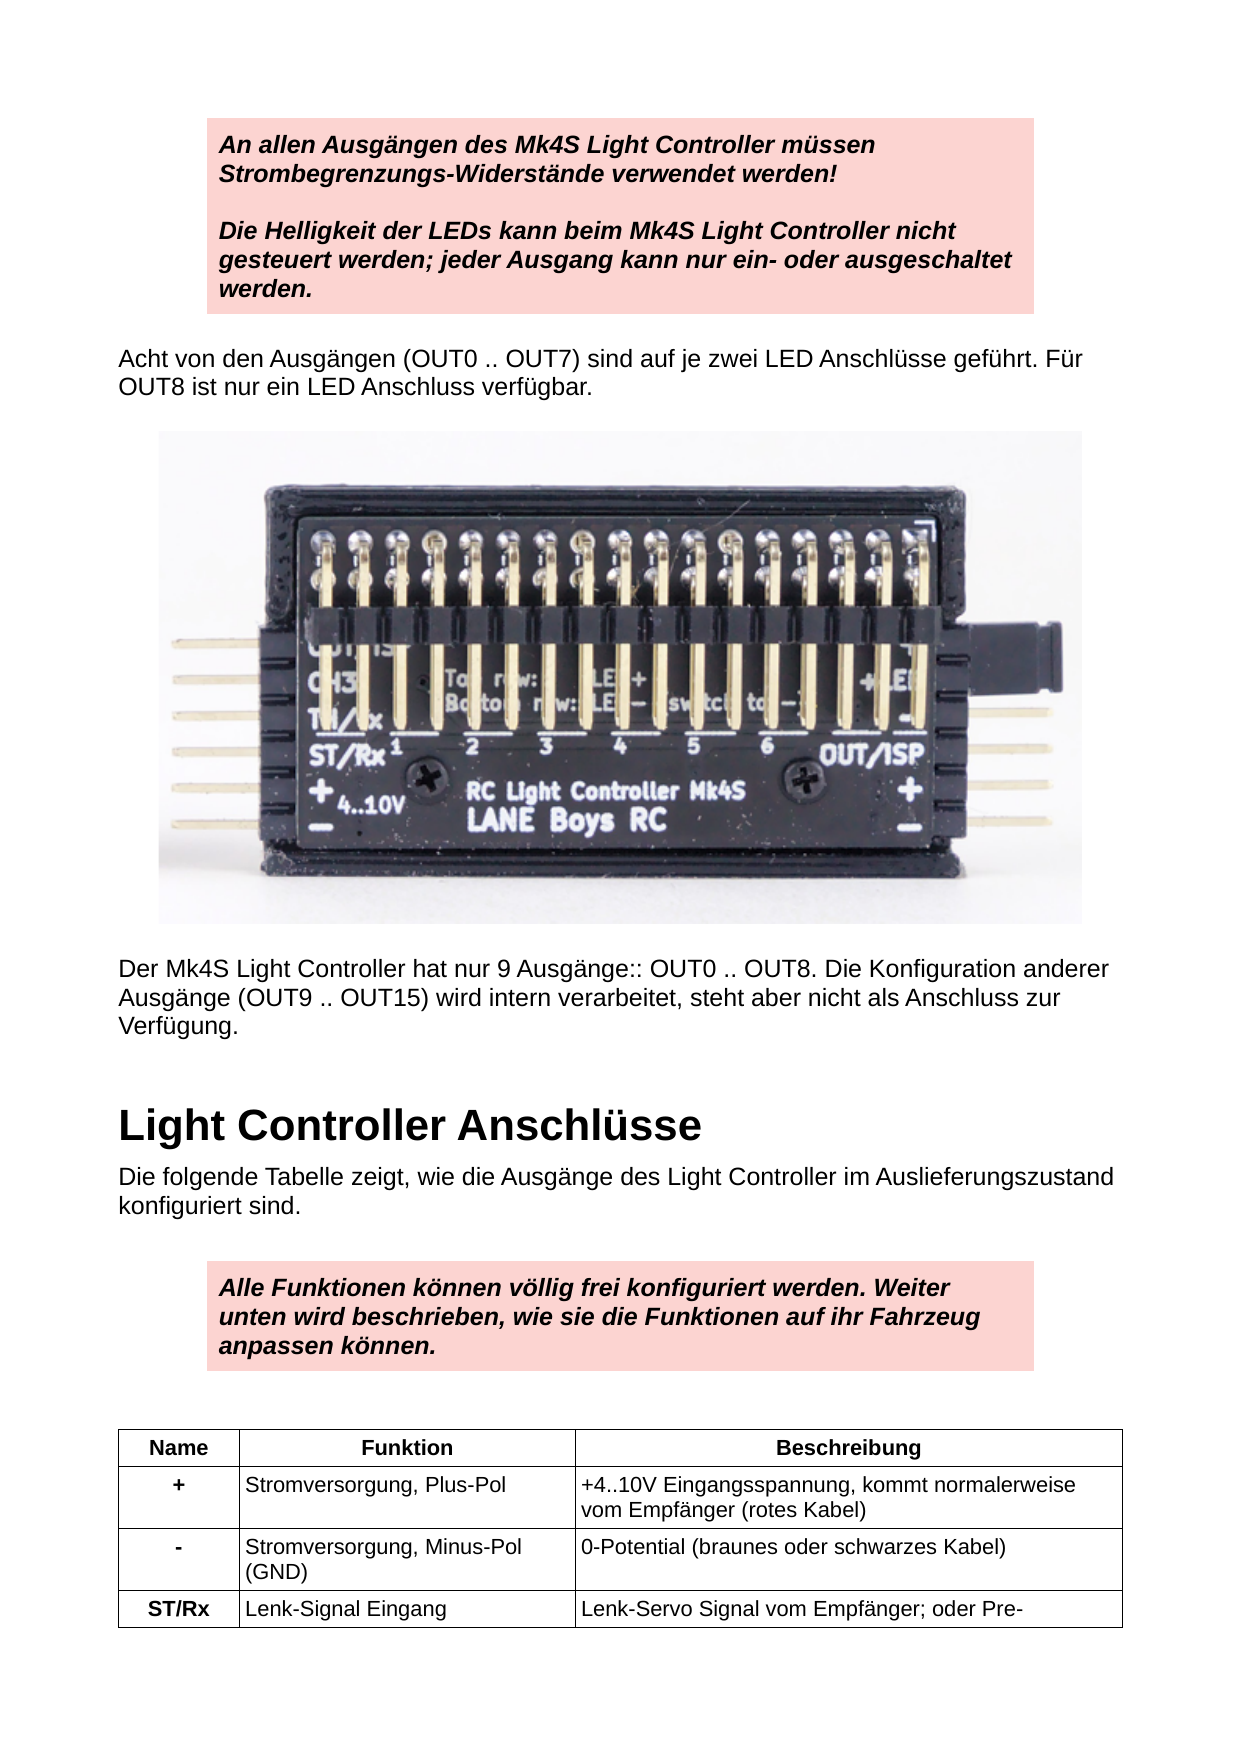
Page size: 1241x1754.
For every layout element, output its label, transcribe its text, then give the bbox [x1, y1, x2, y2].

table_header Funktion [240, 1430, 575, 1466]
table_header Beschreibung [576, 1430, 1122, 1466]
text Alle Funktionen können völlig frei konfiguriert werden. Weiter unten wird beschrieben, wie sie die Funktionen auf ihr Fahrzeug anpassen können. [207, 1261, 1034, 1371]
text Die folgende Tabelle zeigt, wie die Ausgänge des Light Controller im Auslieferungszustand konfiguriert sind. [118, 1162, 1122, 1219]
table_cell - [119, 1529, 239, 1590]
text Die Helligkeit der LEDs kann beim Mk4S Light Controller nicht gesteuert werden; jeder Ausgang kann nur ein- oder ausgeschaltet werden. [207, 216, 1034, 314]
table_cell Lenk-Servo Signal vom Empfänger; oder Pre- [576, 1591, 1122, 1627]
table_cell + [119, 1467, 239, 1528]
text Acht von den Ausgängen (OUT0 .. OUT7) sind auf je zwei LED Anschlüsse geführt. Für OUT8 ist nur ein LED Anschluss verfügbar. [118, 344, 1122, 401]
subtitle Light Controller Anschlüsse [118, 1100, 1122, 1150]
text Der Mk4S Light Controller hat nur 9 Ausgänge:: OUT0 .. OUT8. Die Konfiguration anderer Ausgänge (OUT9 .. OUT15) wird intern verarbeitet, steht aber nicht als Anschluss zur Verfügung. [118, 954, 1122, 1040]
table_cell Stromversorgung, Minus-Pol (GND) [240, 1529, 575, 1590]
table_cell Stromversorgung, Plus-Pol [240, 1467, 575, 1528]
table_cell 0-Potential (braunes oder schwarzes Kabel) [576, 1529, 1122, 1590]
table_cell +4..10V Eingangsspannung, kommt normalerweise vom Empfänger (rotes Kabel) [576, 1467, 1122, 1528]
table_cell Lenk-Signal Eingang [240, 1591, 575, 1627]
text An allen Ausgängen des Mk4S Light Controller müssen Strombegrenzungs-Widerstände verwendet werden! [207, 118, 1034, 187]
picture [158, 431, 1082, 924]
table_cell ST/Rx [119, 1591, 239, 1627]
table_header Name [119, 1430, 239, 1466]
